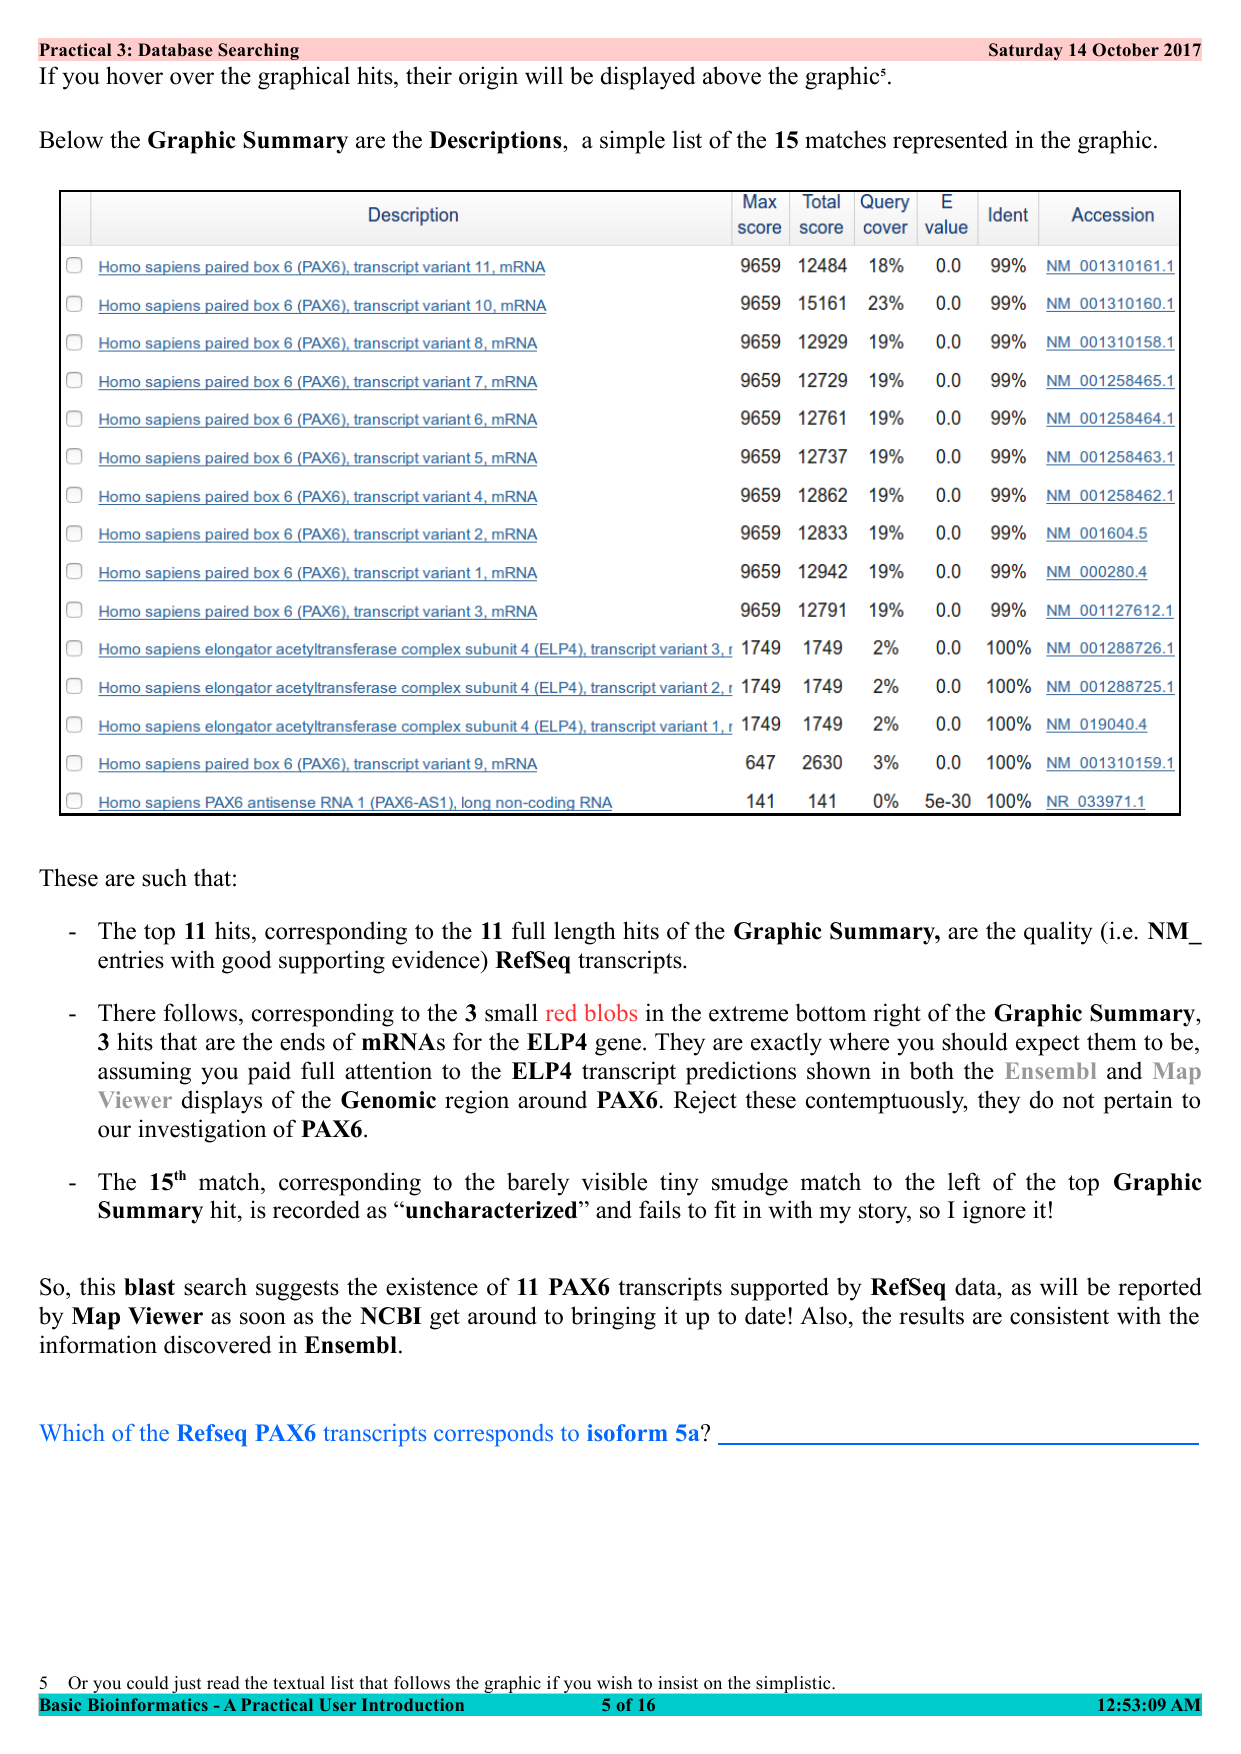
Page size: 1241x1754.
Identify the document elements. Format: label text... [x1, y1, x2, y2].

picture [61, 192, 1179, 813]
text Or you could just read the textual list that follows the graphic if you wish to insist on the simplistic. [38, 1671, 1202, 1693]
text - The 15th match, corresponding to the barely visible tiny smudge match to the left of the top Graphic Summary hit, is recorded as “uncharacterized” and fails to fit in with my story, so I ignore it! [68, 1166, 1202, 1224]
text - The top 11 hits, corresponding to the 11 full length hits of the Graphic Summary, are the quality (i.e. NM_ entries with good supporting evidence) RefSeq transcripts. [68, 916, 1202, 974]
text - There follows, corresponding to the 3 small red blobs in the extreme bottom right of the Graphic Summary, 3 hits that are the ends of mRNAs for the ELP4 gene. They are exactly where you should expect them to be, assuming you paid full attention to the ELP4 transcript predictions shown in both the Ensembl and Map Viewer displays of the Genomic region around PAX6. Reject these contemptuously, they do not pertain to our investigation of PAX6. [68, 997, 1202, 1143]
text If you hover over the graphical hits, their origin will be displayed above the graphic. [38, 61, 1202, 89]
text These are such that: [38, 178, 1202, 892]
text Below the Graphic Summary are the Descriptions, a simple list of the 15 matches represented in the graphic. [38, 125, 1202, 154]
text So, this blast search suggests the existence of 11 PAX6 transcripts supported by RefSeq data, as will be reported by Map Viewer as soon as the NCBI get around to bringing it up to date! Also, the results are consistent with the information discovered in Ensembl. [38, 1272, 1202, 1359]
text Which of the Refseq PAX6 transcripts corresponds to isoform 5a? [38, 1418, 1202, 1447]
